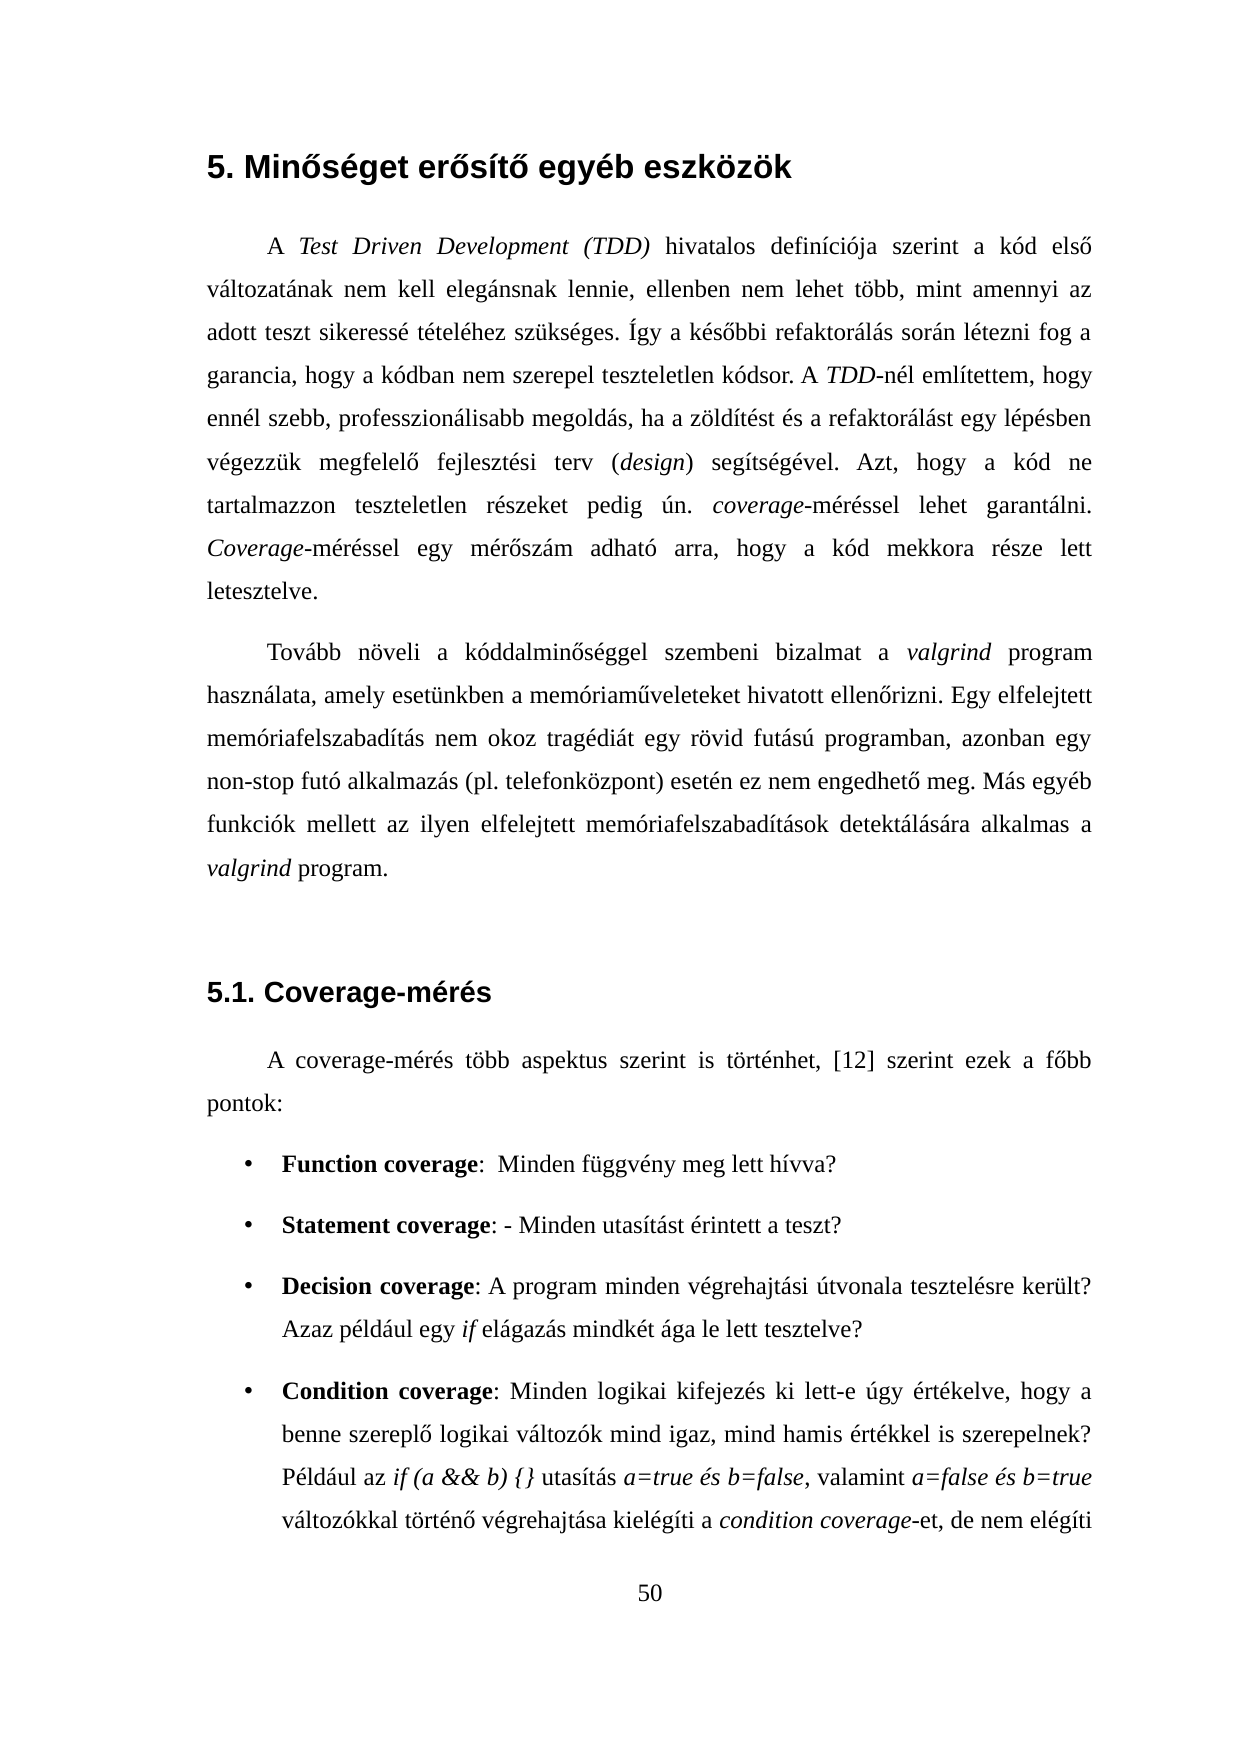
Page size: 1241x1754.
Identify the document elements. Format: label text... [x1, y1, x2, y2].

list Decision coverage: A program minden végrehajtási útvonala tesztelésre került? Azaz például egy if elágazás mindkét ága le lett tesztelve? [244, 1271, 1093, 1343]
text A coverage-mérés több aspektus szerint is történhet, [12] szerint ezek a főbb pontok: [207, 1045, 1093, 1117]
list Condition coverage: Minden logikai kifejezés ki lett-e úgy értékelve, hogy a benne szereplő logikai változók mind igaz, mind hamis értékkel is szerepelnek? Például az if (a && b) {} utasítás a=true és b=false, valamint a=false és b=true változókkal történő végrehajtása kielégíti a condition coverage-et, de nem elégíti [244, 1376, 1093, 1534]
subtitle Coverage-mérés [207, 975, 1093, 1009]
list Statement coverage: - Minden utasítást érintett a teszt? [244, 1210, 1093, 1239]
text Tovább növeli a kóddalminőséggel szembeni bizalmat a valgrind program használata, amely esetünkben a memóriaműveleteket hivatott ellenőrizni. Egy elfelejtett memóriafelszabadítás nem okoz tragédiát egy rövid futású programban, azonban egy non-stop futó alkalmazás (pl. telefonközpont) esetén ez nem engedhető meg. Más egyéb funkciók mellett az ilyen elfelejtett memóriafelszabadítások detektálására alkalmas a valgrind program. [207, 637, 1093, 881]
text A Test Driven Development (TDD) hivatalos definíciója szerint a kód első változatának nem kell elegánsnak lennie, ellenben nem lehet több, mint amennyi az adott teszt sikeressé tételéhez szükséges. Így a későbbi refaktorálás során létezni fog a garancia, hogy a kódban nem szerepel teszteletlen kódsor. A TDD-nél említettem, hogy ennél szebb, professzionálisabb megoldás, ha a zöldítést és a refaktorálást egy lépésben végezzük megfelelő fejlesztési terv (design) segítségével. Azt, hogy a kód ne tartalmazzon teszteletlen részeket pedig ún. coverage-méréssel lehet garantálni. Coverage-méréssel egy mérőszám adható arra, hogy a kód mekkora része lett letesztelve. [207, 231, 1093, 605]
list Function coverage: Minden függvény meg lett hívva? [244, 1149, 1093, 1178]
subtitle Minőséget erősítő egyéb eszközök [207, 148, 1093, 186]
